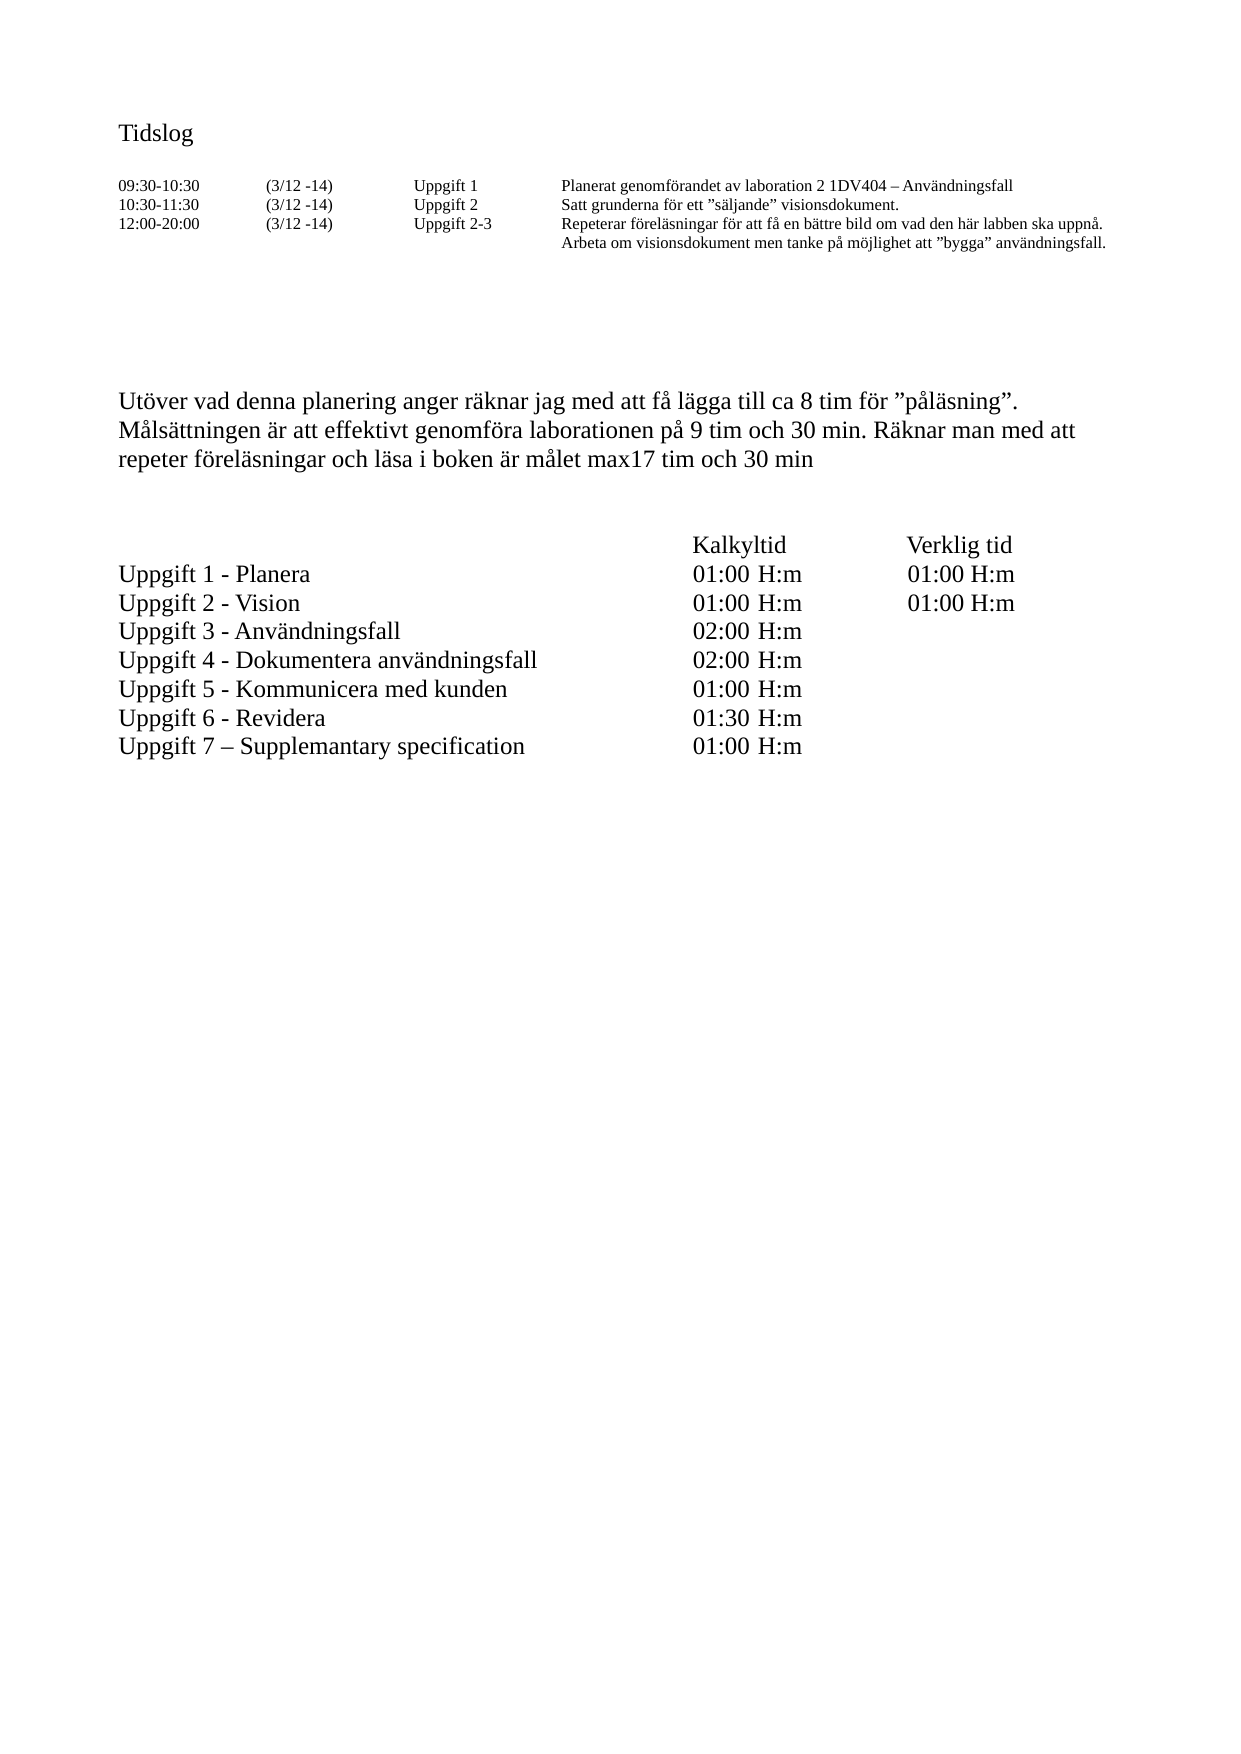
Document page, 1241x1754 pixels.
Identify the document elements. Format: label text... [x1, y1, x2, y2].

text Uppgift 1 - Planera 01:00 H:m 01:00 H:m [118, 559, 1122, 588]
text Målsättningen är att effektivt genomföra laborationen på 9 tim och 30 min. Räknar man med att repeter föreläsningar och läsa i boken är målet max17 tim och 30 min [118, 415, 1122, 473]
text Uppgift 7 – Supplemantary specification 01:00 H:m [118, 731, 1122, 760]
text Uppgift 6 - Revidera 01:30 H:m [118, 703, 1122, 731]
text 12:00-20:00 (3/12 -14) Uppgift 2-3 Repeterar föreläsningar för att få en bättre bild om vad den här labben ska uppnå. [118, 214, 1122, 233]
text Kalkyltid Verklig tid [118, 530, 1122, 559]
text Tidslog [118, 118, 1122, 147]
text Uppgift 5 - Kommunicera med kunden 01:00 H:m [118, 674, 1122, 703]
text 10:30-11:30 (3/12 -14) Uppgift 2 Satt grunderna för ett ”säljande” visionsdokument. [118, 195, 1122, 214]
text Uppgift 4 - Dokumentera användningsfall 02:00 H:m [118, 645, 1122, 674]
text Utöver vad denna planering anger räknar jag med att få lägga till ca 8 tim för ”påläsning”. [118, 386, 1122, 415]
text Uppgift 3 - Användningsfall 02:00 H:m [118, 616, 1122, 645]
text Uppgift 2 - Vision 01:00 H:m 01:00 H:m [118, 588, 1122, 616]
text Arbeta om visionsdokument men tanke på möjlighet att ”bygga” användningsfall. [118, 233, 1122, 252]
text 09:30-10:30 (3/12 -14) Uppgift 1 Planerat genomförandet av laboration 2 1DV404 – Användningsfall [118, 176, 1122, 195]
